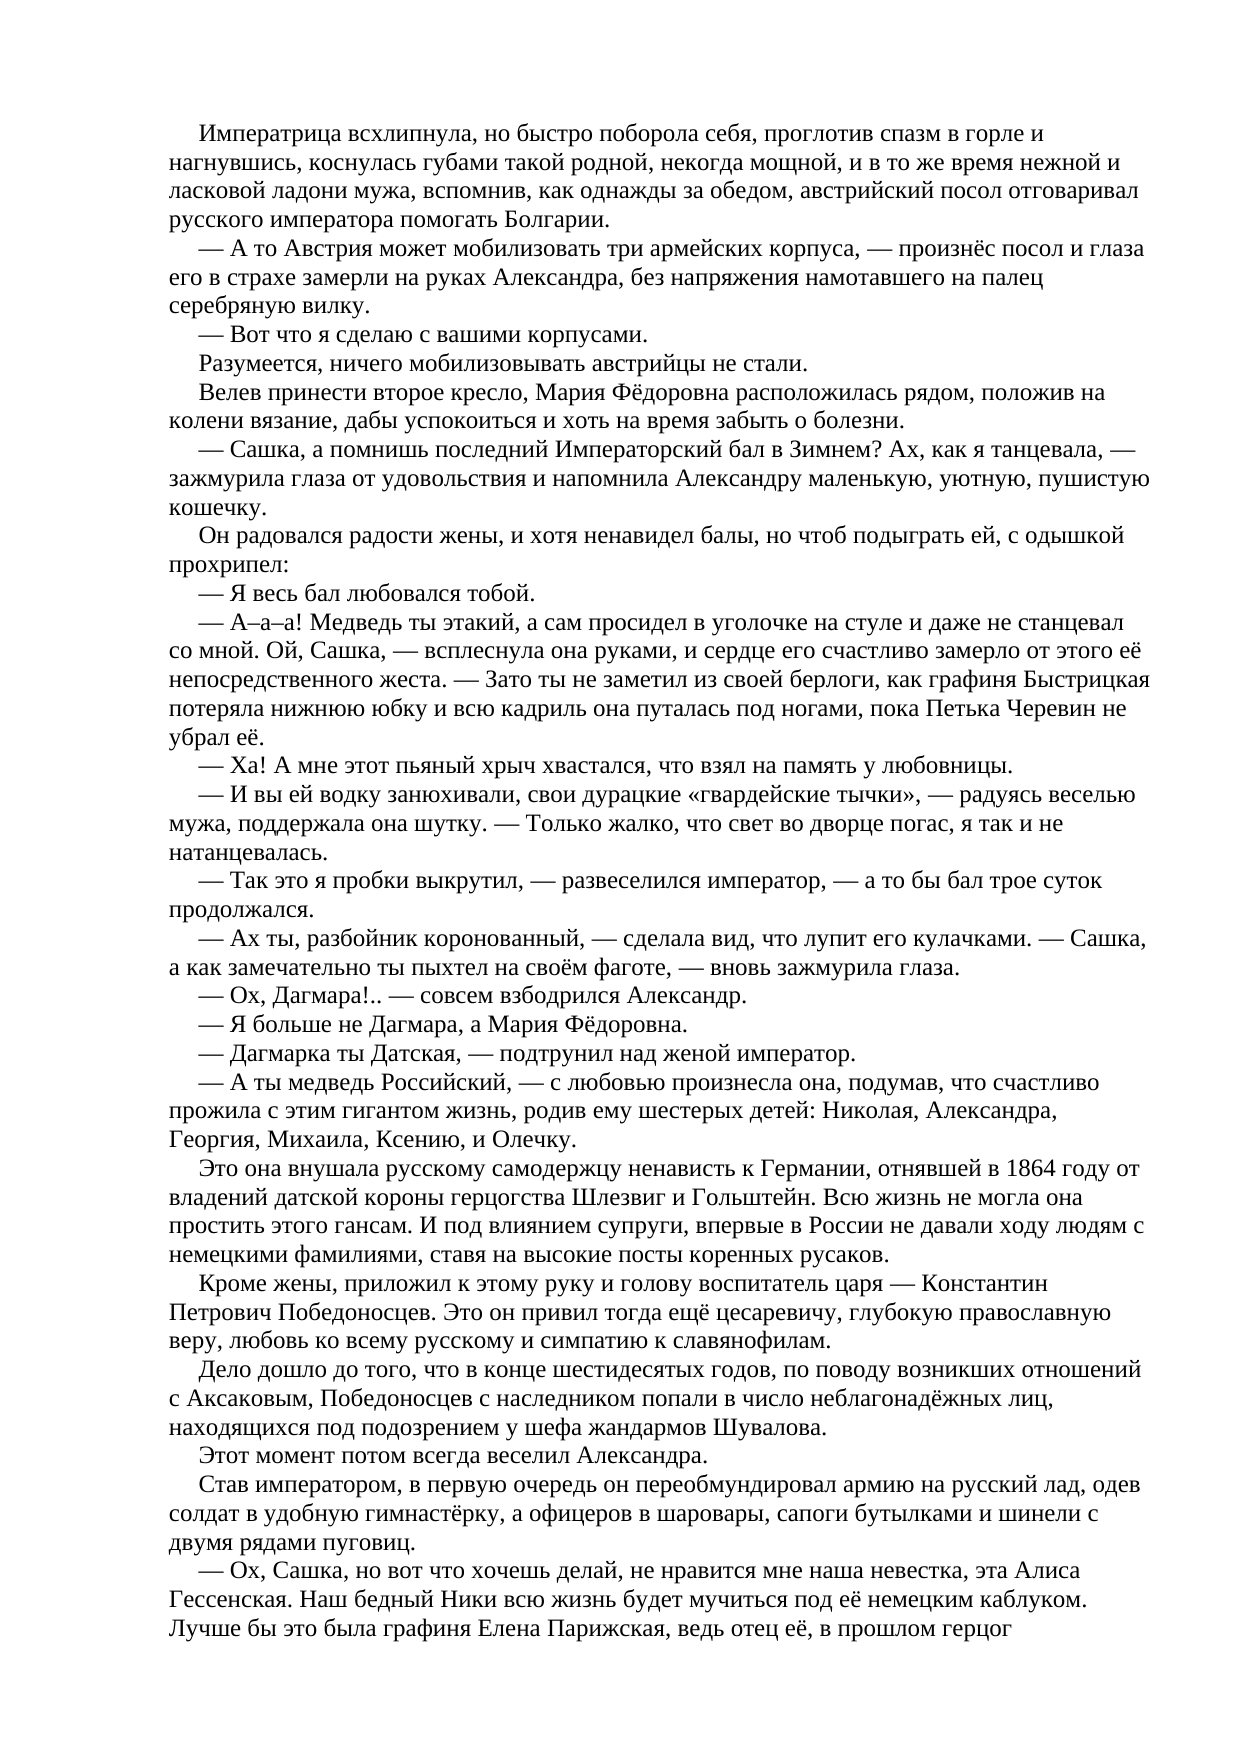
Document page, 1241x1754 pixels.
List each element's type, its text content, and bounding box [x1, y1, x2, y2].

text Став императором, в первую очередь он переобмундировал армию на русский лад, одев солдат в удобную гимнастёрку, а офицеров в шаровары, сапоги бутылками и шинели с двумя рядами пуговиц. [169, 1469, 1152, 1556]
text — Ох, Дагмара!.. — совсем взбодрился Александр. [169, 981, 1152, 1009]
text — А то Австрия может мобилизовать три армейских корпуса, — произнёс посол и глаза его в страхе замерли на руках Александра, без напряжения намотавшего на палец серебряную вилку. [169, 233, 1152, 319]
text — Вот что я сделаю с вашими корпусами. [169, 319, 1152, 348]
text — А ты медведь Российский, — с любовью произнесла она, подумав, что счастливо прожила с этим гигантом жизнь, родив ему шестерых детей: Николая, Александра, Георгия, Михаила, Ксению, и Олечку. [169, 1067, 1152, 1153]
text — Ха! А мне этот пьяный хрыч хвастался, что взял на память у любовницы. [169, 751, 1152, 779]
text — Я больше не Дагмара, а Мария Фёдоровна. [169, 1009, 1152, 1038]
text Кроме жены, приложил к этому руку и голову воспитатель царя — Константин Петрович Победоносцев. Это он привил тогда ещё цесаревичу, глубокую православную веру, любовь ко всему русскому и симпатию к славянофилам. [169, 1268, 1152, 1354]
text Императрица всхлипнула, но быстро поборола себя, проглотив спазм в горле и нагнувшись, коснулась губами такой родной, некогда мощной, и в то же время нежной и ласковой ладони мужа, вспомнив, как однажды за обедом, австрийский посол отговаривал русского императора помогать Болгарии. [169, 118, 1152, 233]
text — И вы ей водку занюхивали, свои дурацкие «гвардейские тычки», — радуясь веселью мужа, поддержала она шутку. — Только жалко, что свет во дворце погас, я так и не натанцевалась. [169, 779, 1152, 866]
text — Ох, Сашка, но вот что хочешь делай, не нравится мне наша невестка, эта Алиса Гессенская. Наш бедный Ники всю жизнь будет мучиться под её немецким каблуком. Лучше бы это была графиня Елена Парижская, ведь отец её, в прошлом герцог [169, 1556, 1152, 1642]
text Разумеется, ничего мобилизовывать австрийцы не стали. [169, 348, 1152, 377]
text Этот момент потом всегда веселил Александра. [169, 1441, 1152, 1469]
text Он радовался радости жены, и хотя ненавидел балы, но чтоб подыграть ей, с одышкой прохрипел: [169, 521, 1152, 578]
text — Дагмарка ты Датская, — подтрунил над женой император. [169, 1038, 1152, 1067]
text Это она внушала русскому самодержцу ненависть к Германии, отнявшей в 1864 году от владений датской короны герцогства Шлезвиг и Гольштейн. Всю жизнь не могла она простить этого гансам. И под влиянием супруги, впервые в России не давали ходу людям с немецкими фамилиями, ставя на высокие посты коренных русаков. [169, 1153, 1152, 1268]
text — Я весь бал любовался тобой. [169, 578, 1152, 607]
text — А–а–а! Медведь ты этакий, а сам просидел в уголочке на стуле и даже не станцевал со мной. Ой, Сашка, — всплеснула она руками, и сердце его счастливо замерло от этого её непосредственного жеста. — Зато ты не заметил из своей берлоги, как графиня Быстрицкая потеряла нижнюю юбку и всю кадриль она путалась под ногами, пока Петька Черевин не убрал её. [169, 607, 1152, 751]
text Велев принести второе кресло, Мария Фёдоровна расположилась рядом, положив на колени вязание, дабы успокоиться и хоть на время забыть о болезни. [169, 377, 1152, 434]
text Дело дошло до того, что в конце шестидесятых годов, по поводу возникших отношений с Аксаковым, Победоносцев с наследником попали в число неблагонадёжных лиц, находящихся под подозрением у шефа жандармов Шувалова. [169, 1354, 1152, 1441]
text — Ах ты, разбойник коронованный, — сделала вид, что лупит его кулачками. — Сашка, а как замечательно ты пыхтел на своём фаготе, — вновь зажмурила глаза. [169, 923, 1152, 981]
text — Сашка, а помнишь последний Императорский бал в Зимнем? Ах, как я танцевала, — зажмурила глаза от удовольствия и напомнила Александру маленькую, уютную, пушистую кошечку. [169, 434, 1152, 521]
text — Так это я пробки выкрутил, — развеселился император, — а то бы бал трое суток продолжался. [169, 866, 1152, 923]
